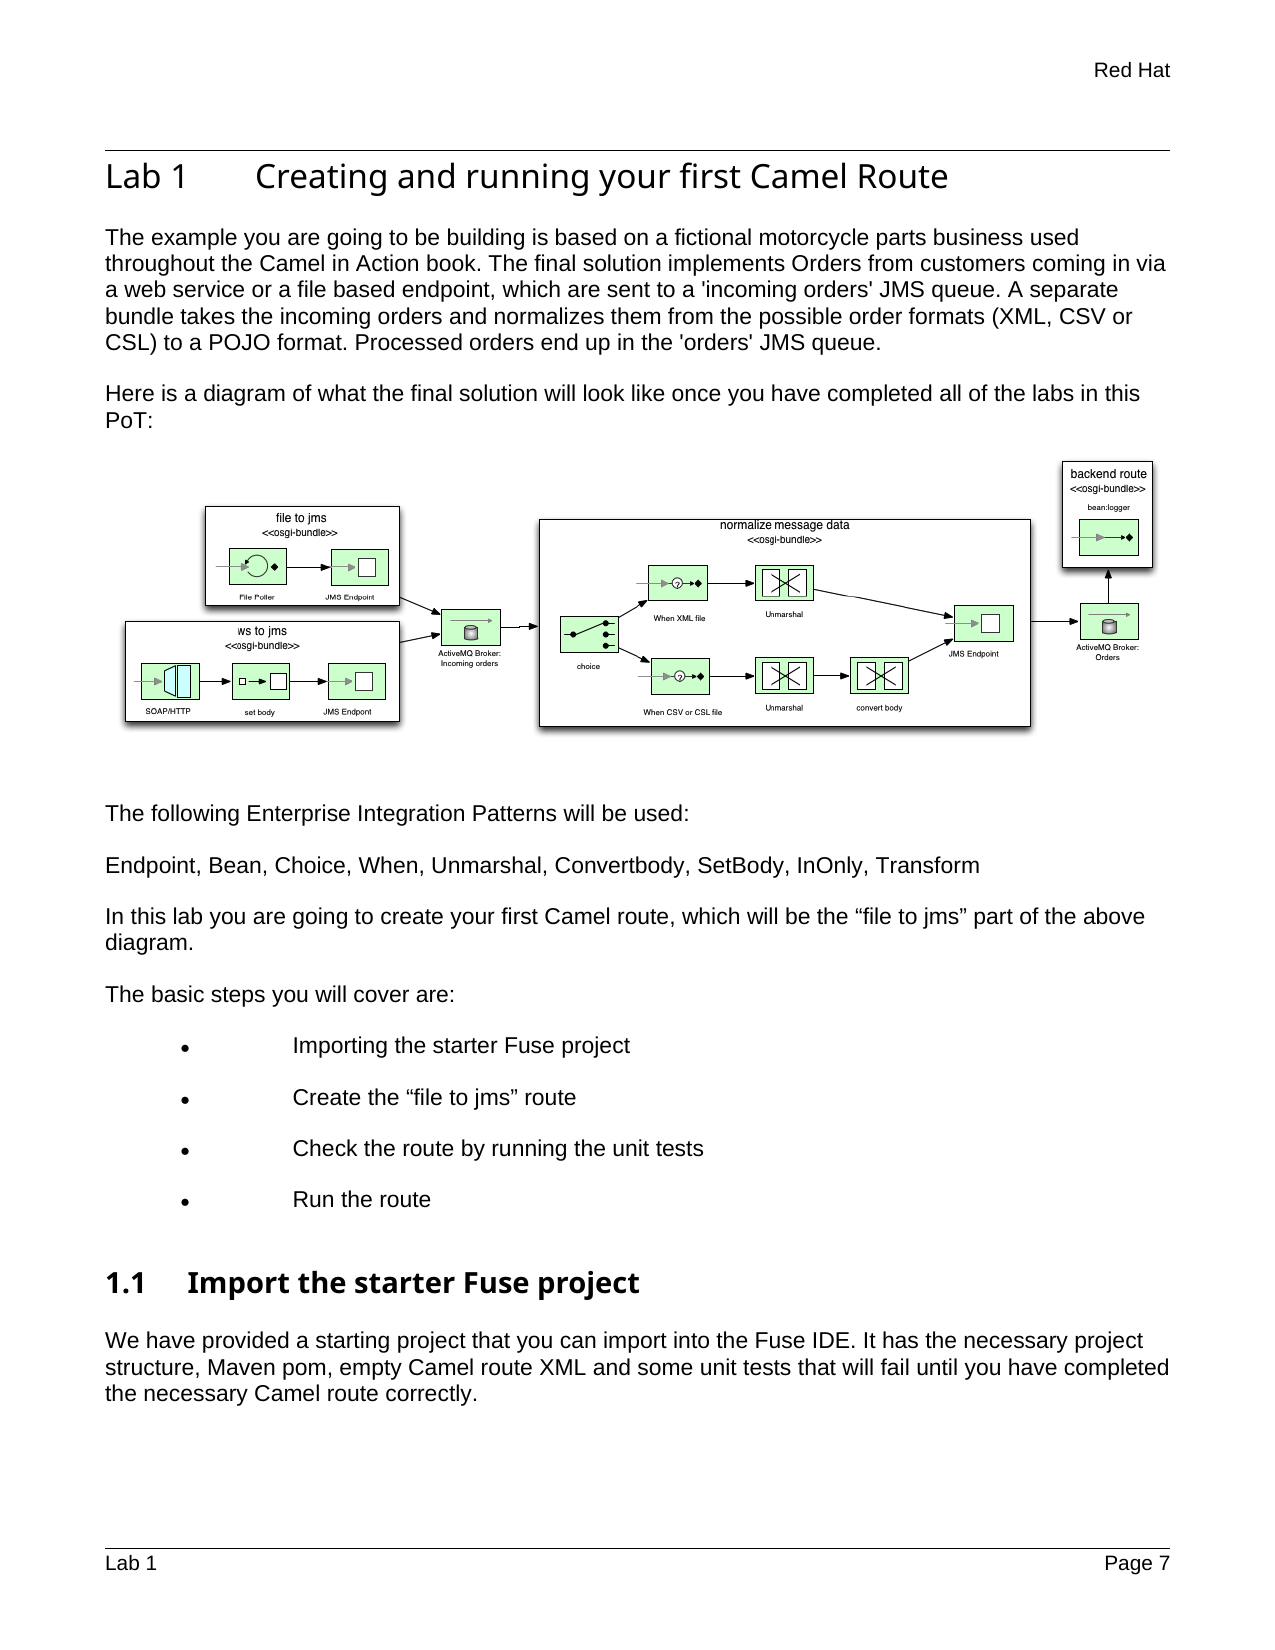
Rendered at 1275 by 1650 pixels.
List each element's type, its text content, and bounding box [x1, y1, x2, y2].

list Run the route [180, 1186, 1125, 1212]
subtitle Creating and running your first Camel Route [105, 151, 1170, 198]
text We have provided a starting project that you can import into the Fuse IDE. It has the necessary project structure, Maven pom, empty Camel route XML and some unit tests that will fail until you have completed the necessary Camel route correctly. [105, 1327, 1170, 1406]
text The basic steps you will cover are: [105, 981, 1170, 1007]
text The following Enterprise Integration Patterns will be used: [105, 800, 1170, 827]
text In this lab you are going to create your first Camel route, which will be the “file to jms” part of the above diagram. [105, 903, 1170, 956]
list Importing the starter Fuse project [180, 1032, 1125, 1058]
list Check the route by running the unit tests [180, 1135, 1125, 1161]
text The example you are going to be building is based on a fictional motorcycle parts business used throughout the Camel in Action book. The final solution implements Orders from customers coming in via a web service or a file based endpoint, which are sent to a 'incoming orders' JMS queue. A separate bundle takes the incoming orders and normalizes them from the possible order formats (XML, CSV or CSL) to a POJO format. Processed orders end up in the 'orders' JMS queue. [105, 223, 1170, 355]
picture [105, 445, 1170, 749]
list Create the “file to jms” route [180, 1083, 1125, 1110]
subtitle Import the starter Fuse project [105, 1262, 1170, 1302]
text Endpoint, Bean, Choice, When, Unmarshal, Convertbody, SetBody, InOnly, Transform [105, 852, 1170, 878]
text Here is a diagram of what the final solution will look like once you have completed all of the labs in this PoT: [105, 380, 1170, 433]
